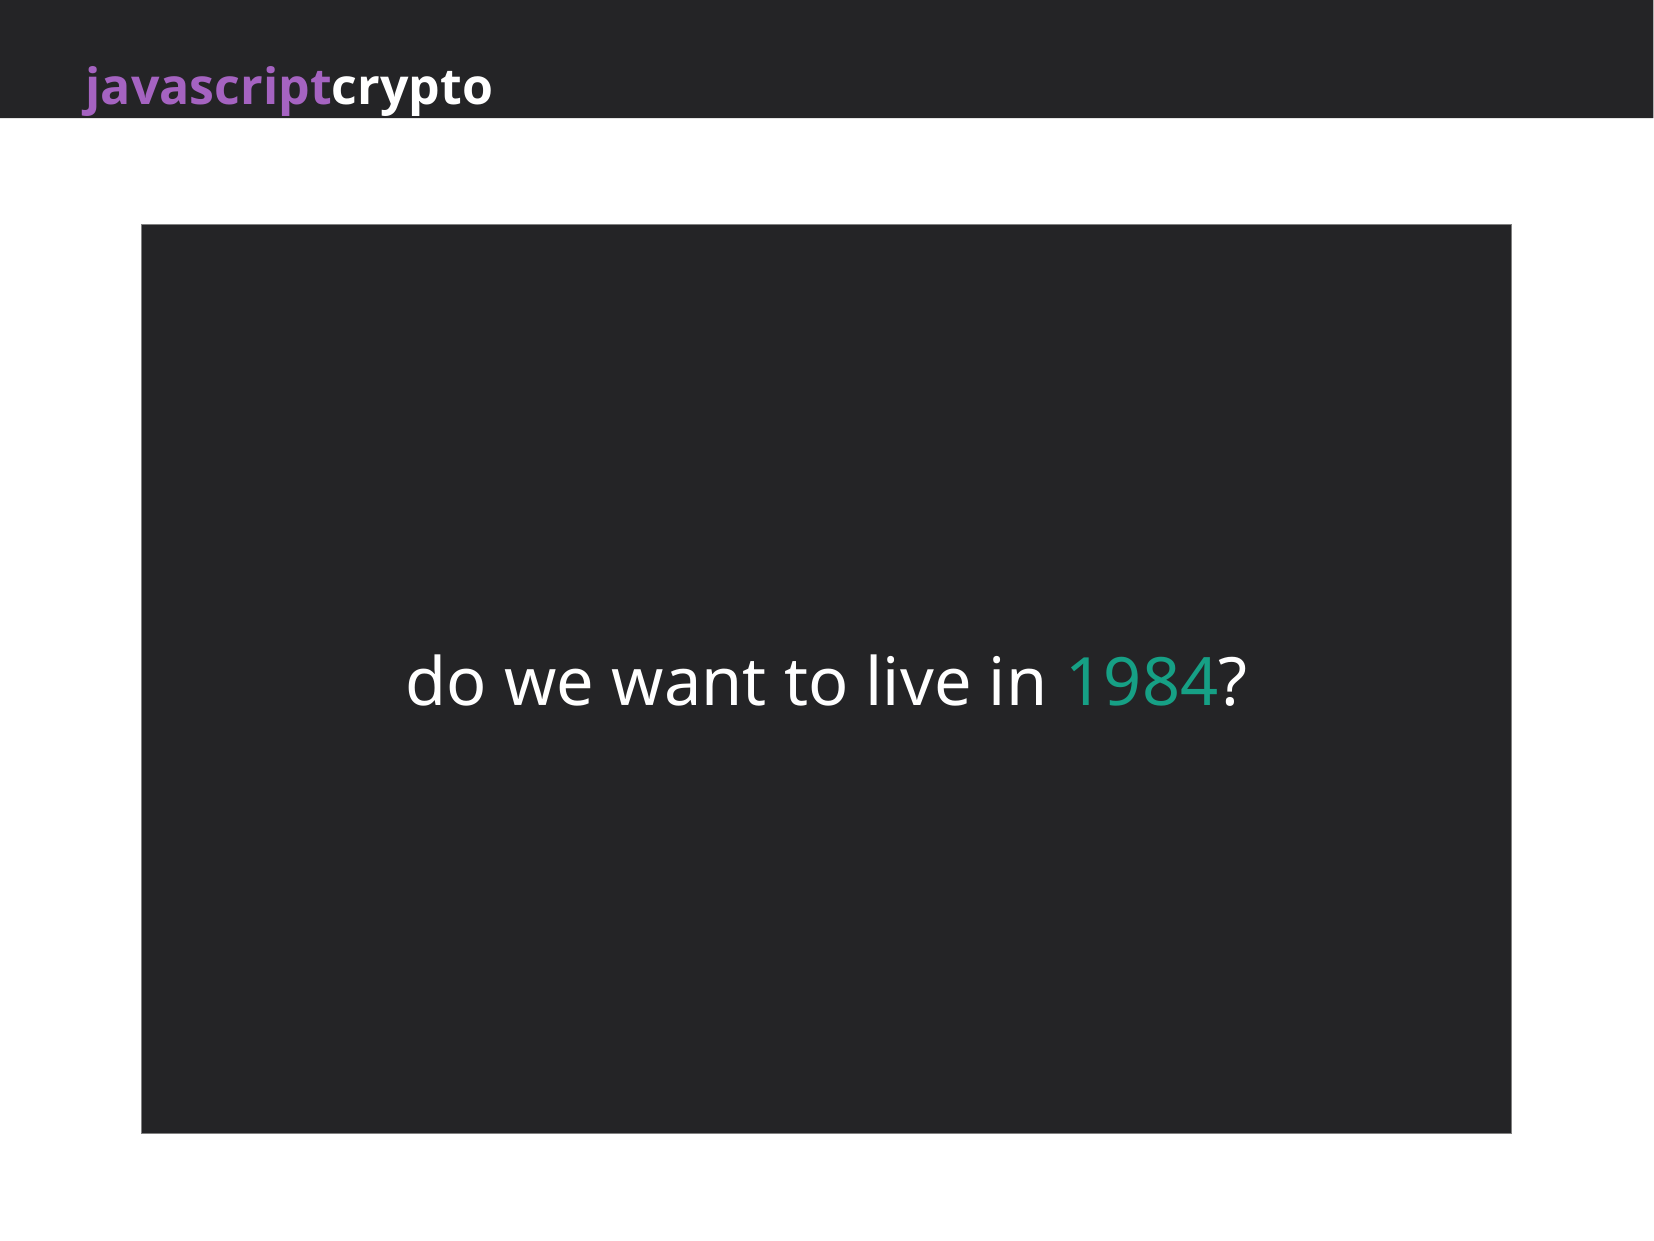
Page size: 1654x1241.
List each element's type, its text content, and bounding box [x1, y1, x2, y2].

text_box [0, 0, 1654, 119]
text_box javascriptcrypto [70, 43, 544, 119]
text_box do we want to live in 1984? [141, 224, 1512, 1134]
